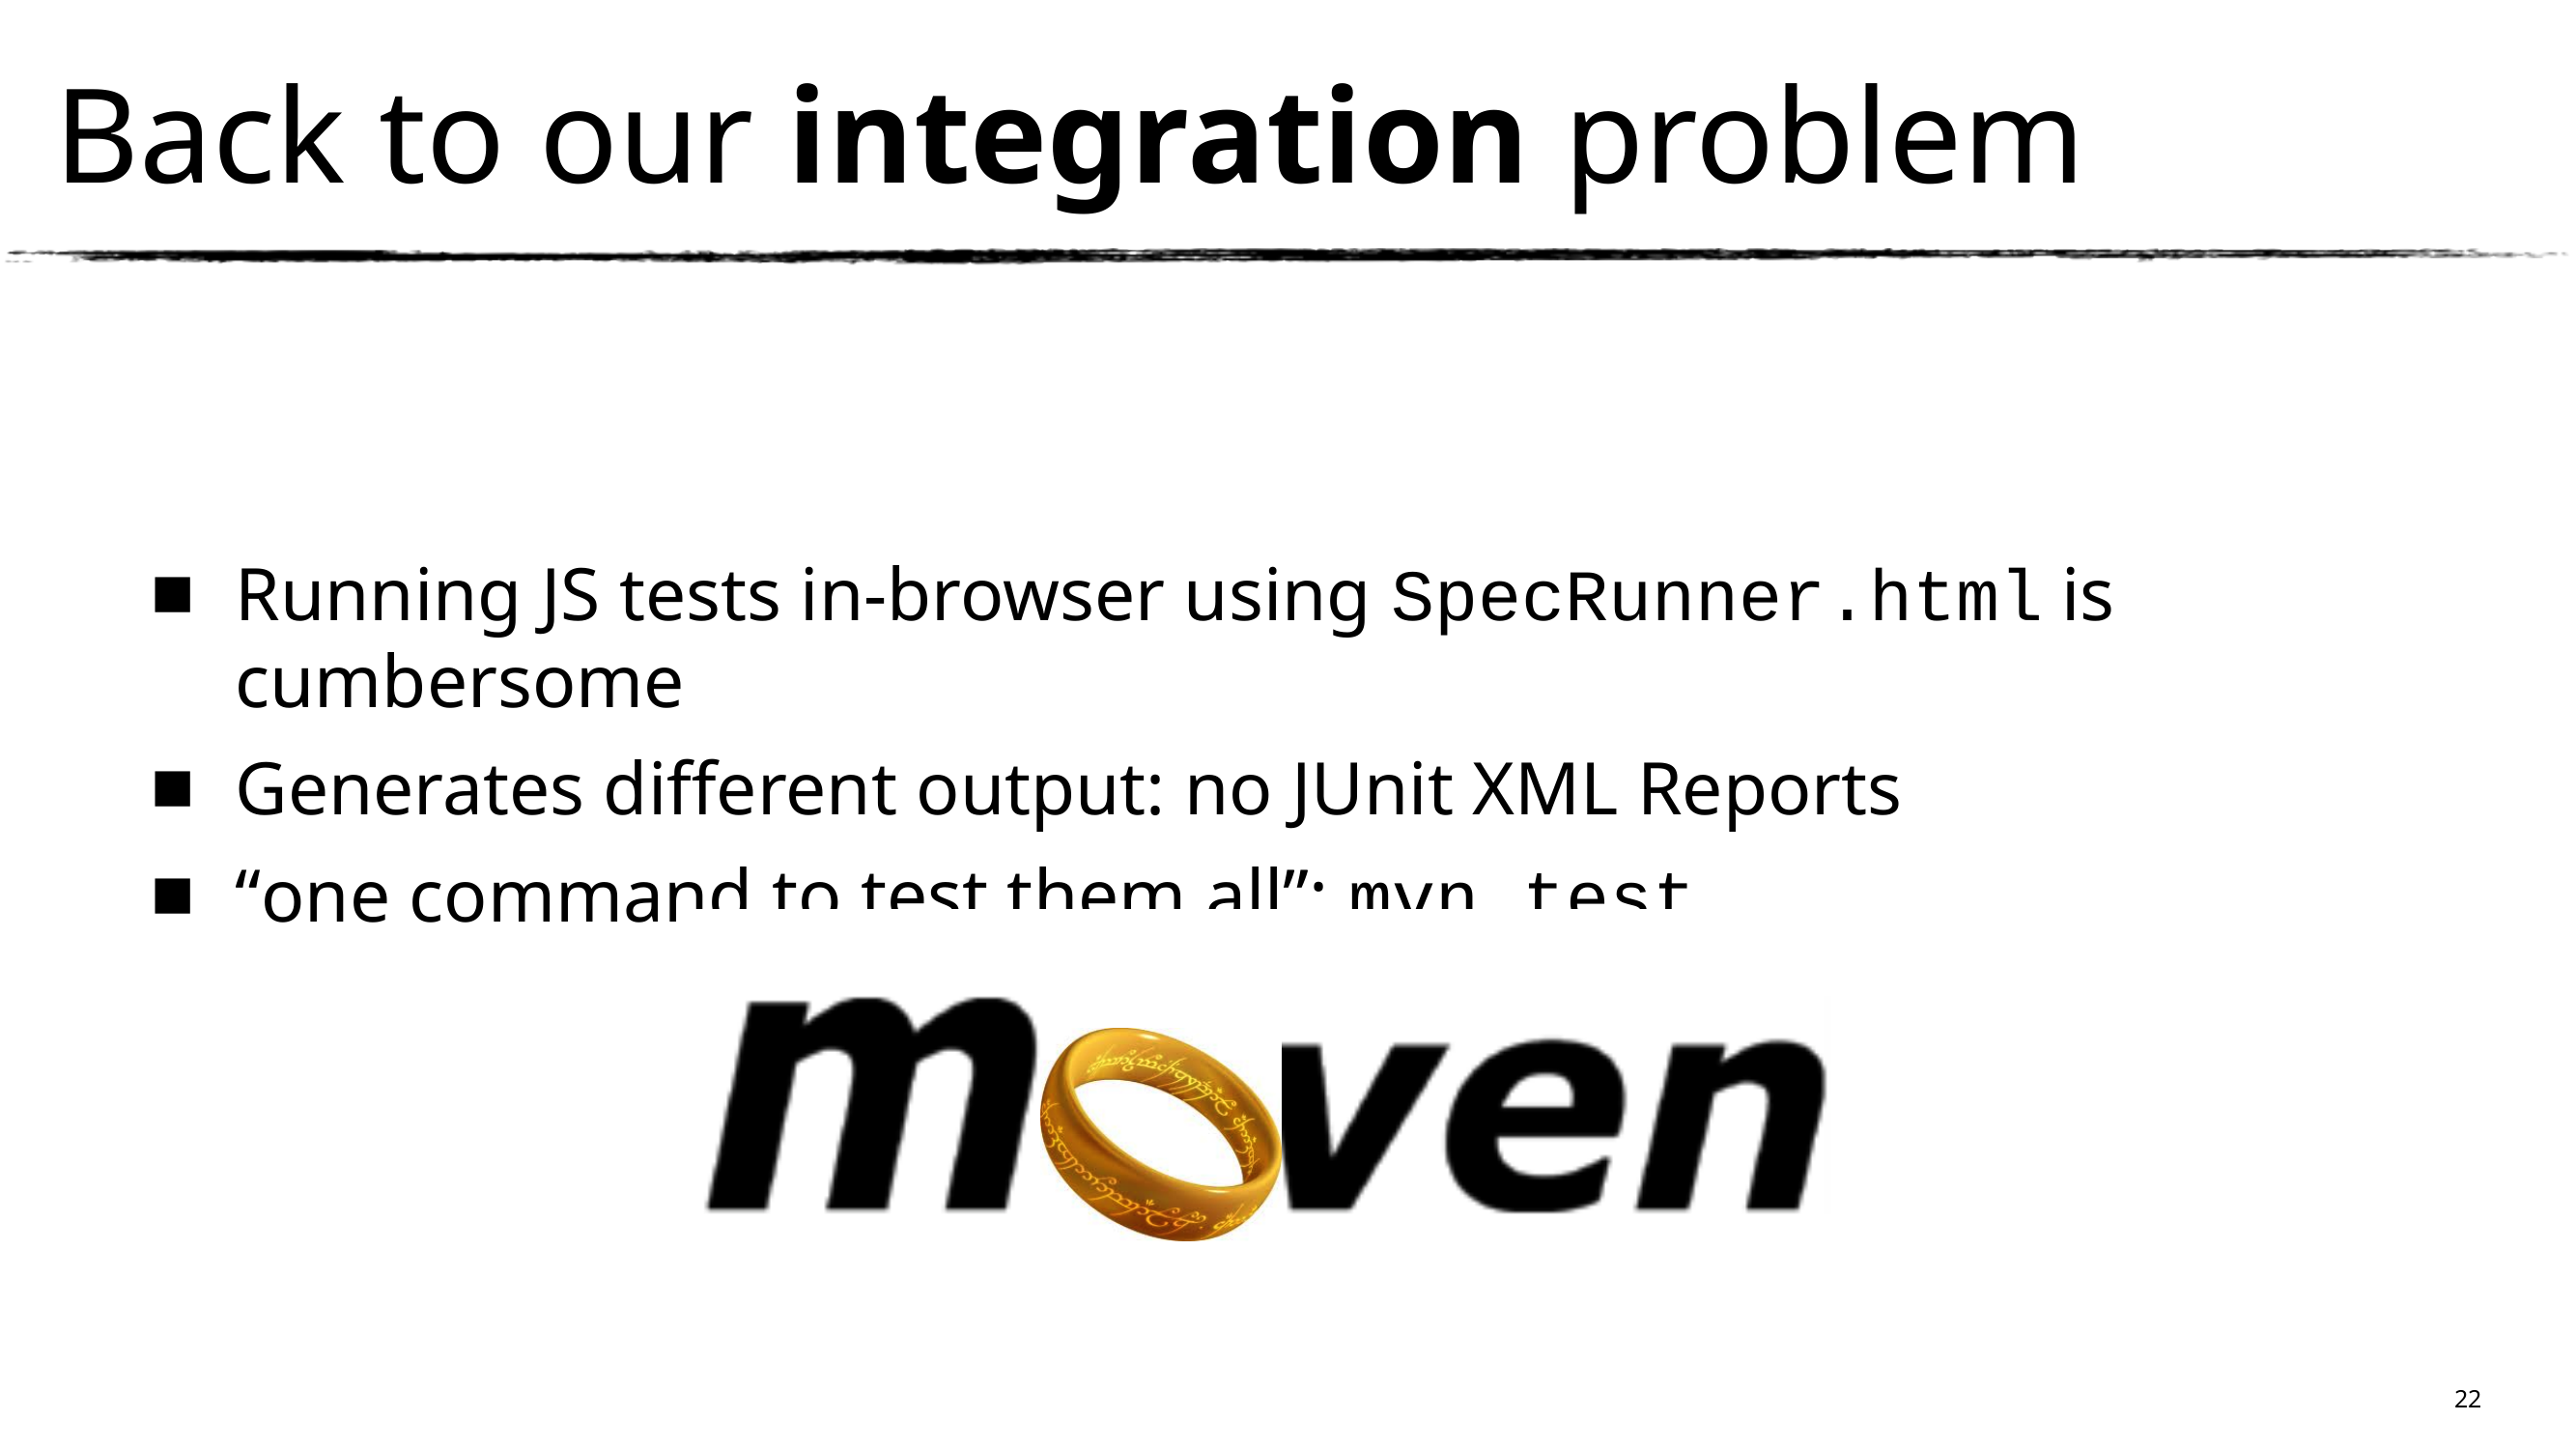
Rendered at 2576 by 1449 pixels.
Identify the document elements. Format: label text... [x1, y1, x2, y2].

picture [0, 248, 2576, 268]
text_box Running JS tests in-browser using SpecRunner.html is cumbersome Generates different output: no JUnit XML Reports “one command to test them all”: mvn test [116, 326, 2457, 1387]
text_box [2447, 1376, 2490, 1421]
text_box Back to our integration problem [45, 12, 2528, 250]
picture [695, 909, 1850, 1305]
